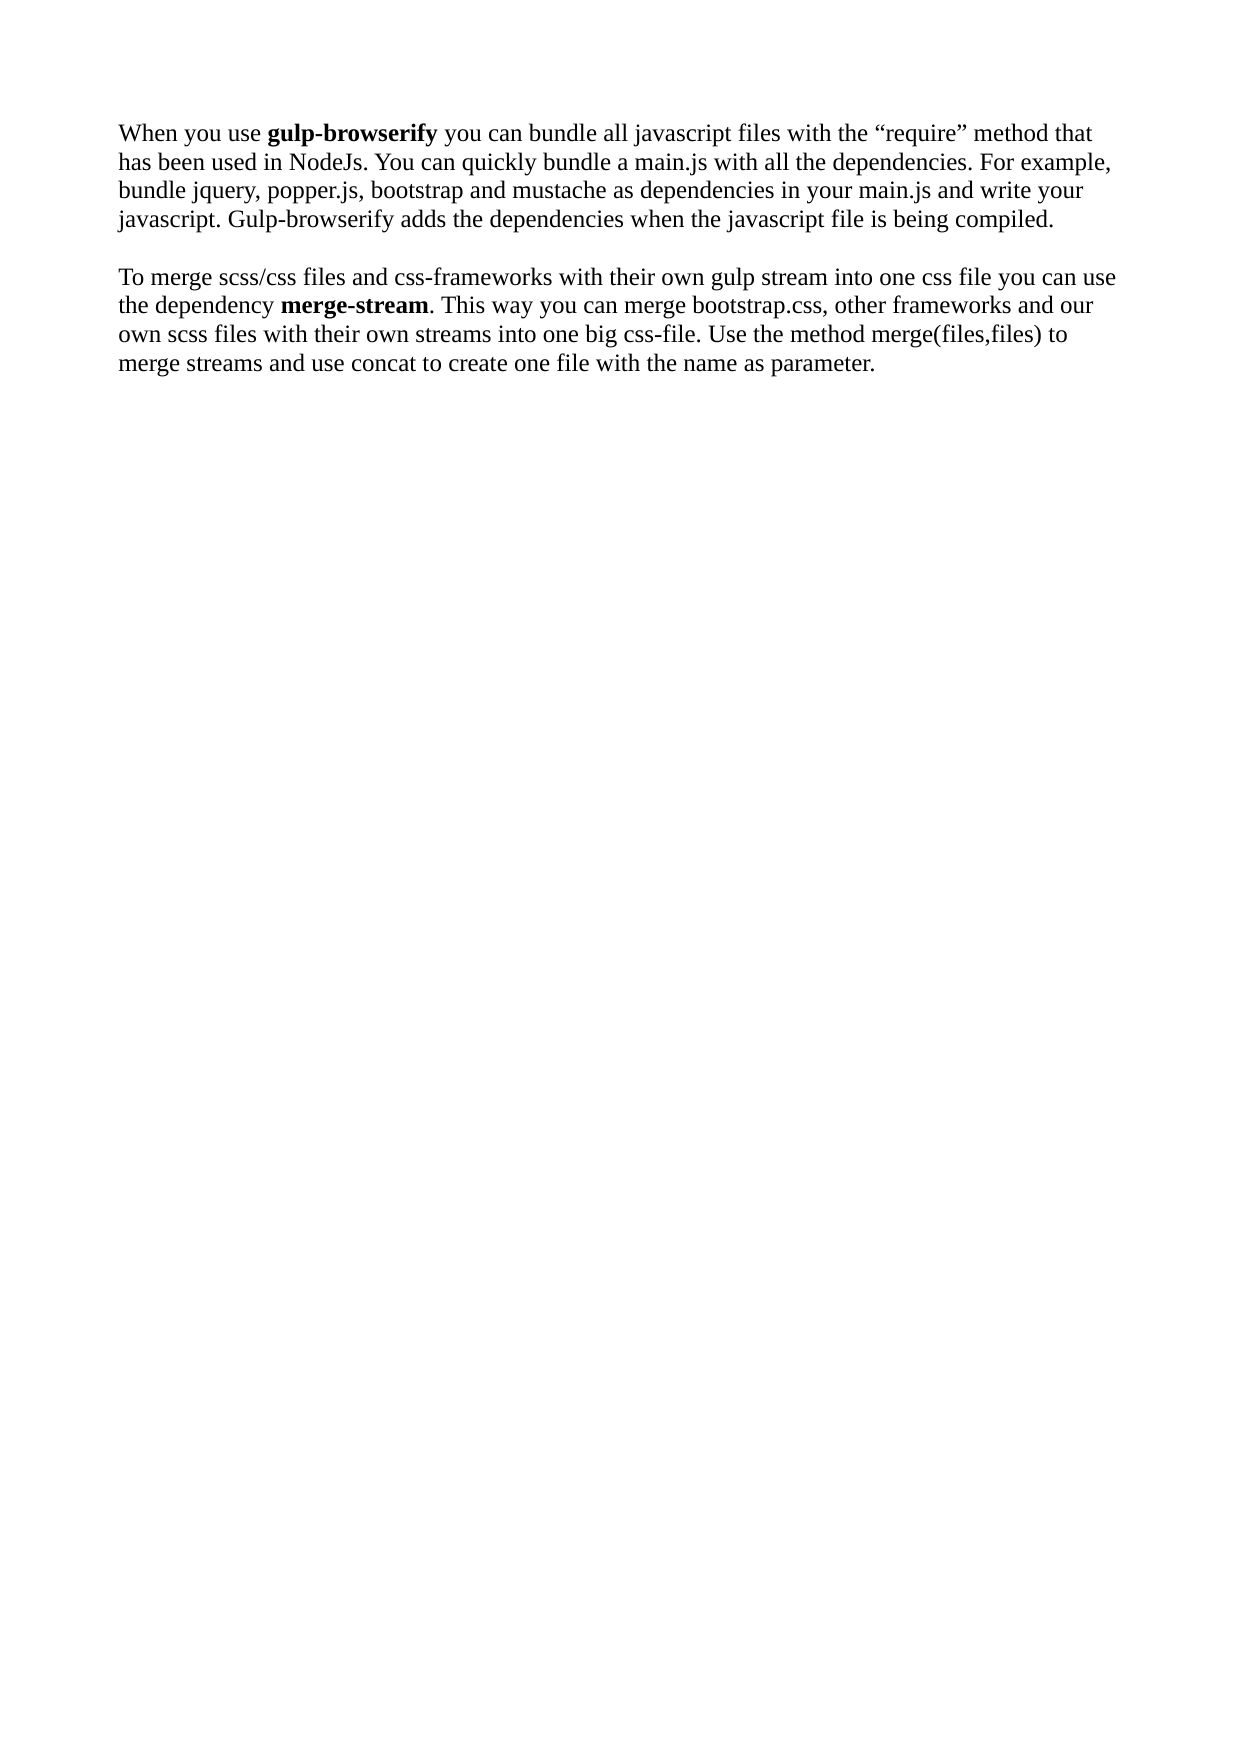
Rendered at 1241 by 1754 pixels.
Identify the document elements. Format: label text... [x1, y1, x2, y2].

text To merge scss/css files and css-frameworks with their own gulp stream into one css file you can use the dependency merge-stream. This way you can merge bootstrap.css, other frameworks and our own scss files with their own streams into one big css-file. Use the method merge(files,files) to merge streams and use concat to create one file with the name as parameter. [118, 262, 1122, 377]
text When you use gulp-browserify you can bundle all javascript files with the “require” method that has been used in NodeJs. You can quickly bundle a main.js with all the dependencies. For example, bundle jquery, popper.js, bootstrap and mustache as dependencies in your main.js and write your javascript. Gulp-browserify adds the dependencies when the javascript file is being compiled. [118, 118, 1122, 233]
